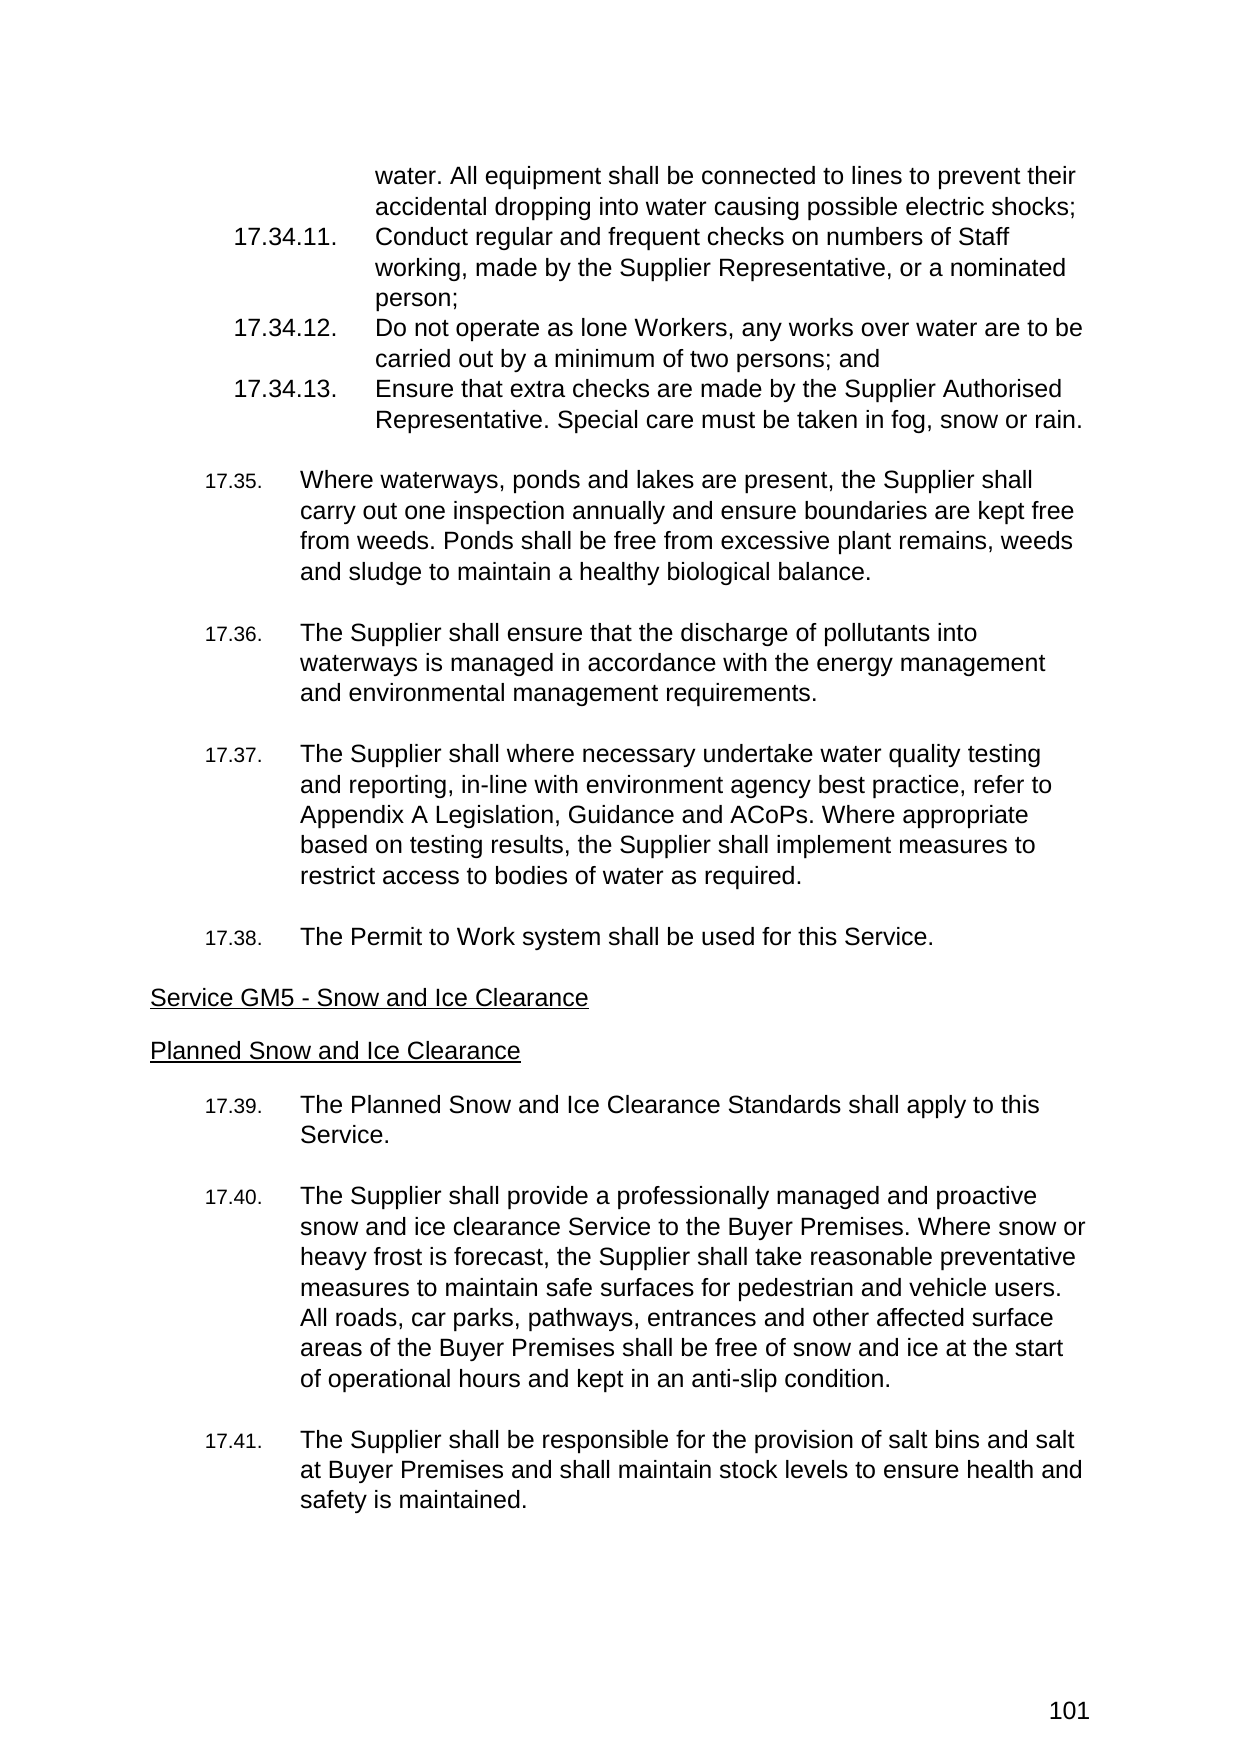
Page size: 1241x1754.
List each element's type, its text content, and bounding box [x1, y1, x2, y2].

list The Permit to Work system shall be used for this Service. [262, 922, 1090, 950]
list Conduct regular and frequent checks on numbers of Staff working, made by the Supplier Representative, or a nominated person; [337, 222, 1090, 312]
list Where waterways, ponds and lakes are present, the Supplier shall carry out one inspection annually and ensure boundaries are kept free from weeds. Ponds shall be free from excessive plant remains, weeds and sludge to maintain a healthy biological balance. [262, 465, 1090, 585]
list The Supplier shall ensure that the discharge of pollutants into waterways is managed in accordance with the energy management and environmental management requirements. [262, 617, 1090, 707]
list The Supplier shall where necessary undertake water quality testing and reporting, in-line with environment agency best practice, refer to Appendix A Legislation, Guidance and ACoPs. Where appropriate based on testing results, the Supplier shall implement measures to restrict access to bodies of water as required. [262, 739, 1090, 889]
subtitle Planned Snow and Ice Clearance [150, 1036, 1090, 1065]
list water. All equipment shall be connected to lines to prevent their accidental dropping into water causing possible electric shocks; [337, 161, 1090, 220]
list The Planned Snow and Ice Clearance Standards shall apply to this Service. [262, 1090, 1090, 1149]
list Ensure that extra checks are made by the Supplier Authorised Representative. Special care must be taken in fog, snow or rain. [337, 374, 1090, 433]
list The Supplier shall provide a professionally managed and proactive snow and ice clearance Service to the Buyer Premises. Where snow or heavy frost is forecast, the Supplier shall take reasonable preventative measures to maintain safe surfaces for pedestrian and vehicle users. All roads, car parks, pathways, entrances and other affected surface areas of the Buyer Premises shall be free of snow and ice at the start of operational hours and kept in an anti-slip condition. [262, 1181, 1090, 1392]
list Do not operate as lone Workers, any works over water are to be carried out by a minimum of two persons; and [337, 313, 1090, 372]
list The Supplier shall be responsible for the provision of salt bins and salt at Buyer Premises and shall maintain stock levels to ensure health and safety is maintained. [262, 1424, 1090, 1514]
subtitle Service GM5 - Snow and Ice Clearance [150, 982, 1090, 1011]
